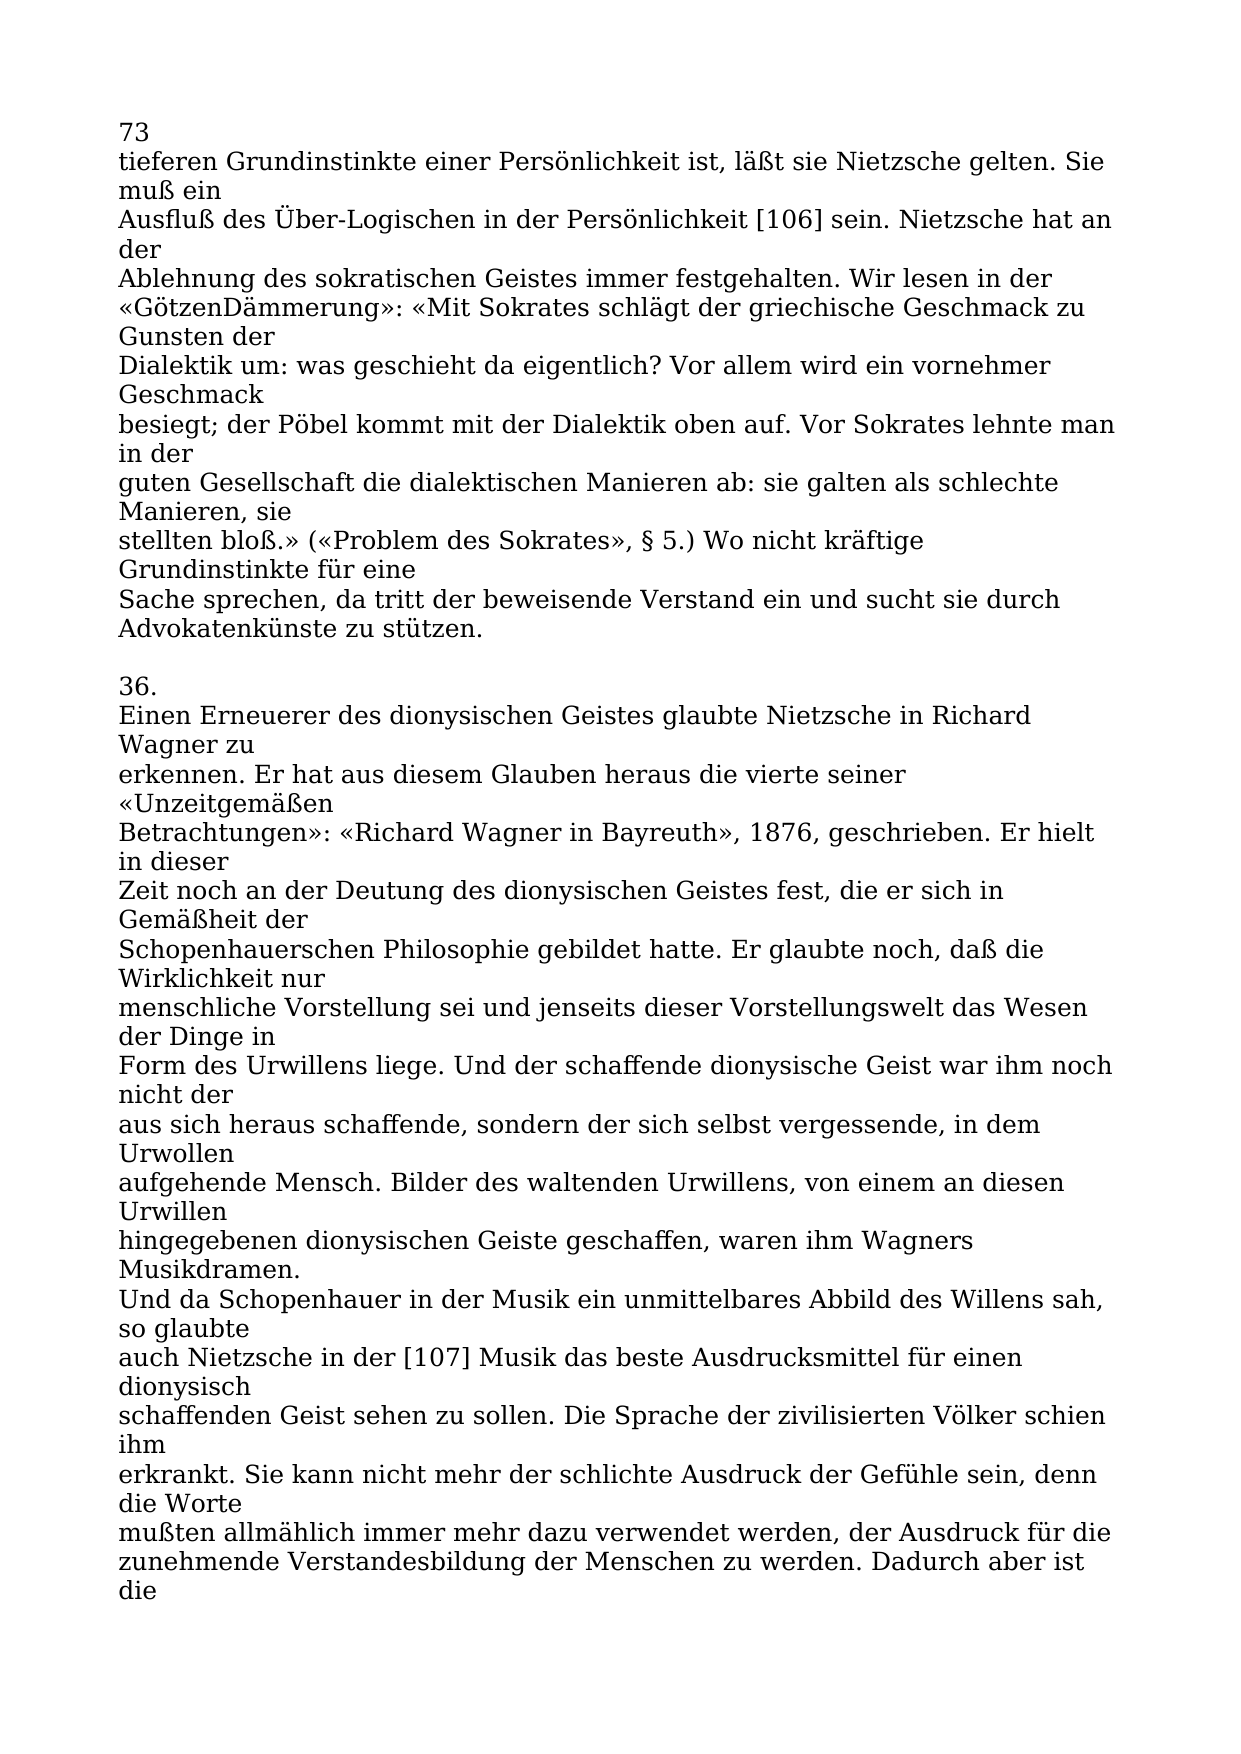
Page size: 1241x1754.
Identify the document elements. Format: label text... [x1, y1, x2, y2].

text Advokatenkünste zu stützen. [118, 614, 1122, 643]
text Sache sprechen, da tritt der beweisende Verstand ein und sucht sie durch [118, 585, 1122, 614]
text tieferen Grundinstinkte einer Persönlichkeit ist, läßt sie Nietzsche gelten. Sie muß ein [118, 147, 1122, 206]
text guten Gesellschaft die dialektischen Manieren ab: sie galten als schlechte Manieren, sie [118, 468, 1122, 526]
text Einen Erneuerer des dionysischen Geistes glaubte Nietzsche in Richard Wagner zu [118, 701, 1122, 760]
text erkrankt. Sie kann nicht mehr der schlichte Ausdruck der Gefühle sein, denn die Worte [118, 1460, 1122, 1518]
text auch Nietzsche in der [107] Musik das beste Ausdrucksmittel für einen dionysisch [118, 1343, 1122, 1401]
text Betrachtungen»: «Richard Wagner in Bayreuth», 1876, geschrieben. Er hielt in dieser [118, 818, 1122, 876]
text Zeit noch an der Deutung des dionysischen Geistes fest, die er sich in Gemäßheit der [118, 876, 1122, 935]
text hingegebenen dionysischen Geiste geschaffen, waren ihm Wagners Musikdramen. [118, 1226, 1122, 1285]
text aufgehende Mensch. Bilder des waltenden Urwillens, von einem an diesen Urwillen [118, 1168, 1122, 1226]
text zunehmende Verstandesbildung der Menschen zu werden. Dadurch aber ist die [118, 1547, 1122, 1606]
text erkennen. Er hat aus diesem Glauben heraus die vierte seiner «Unzeitgemäßen [118, 760, 1122, 818]
text Und da Schopenhauer in der Musik ein unmittelbares Abbild des Willens sah, so glaubte [118, 1285, 1122, 1343]
text Ausfluß des Über-Logischen in der Persönlichkeit [106] sein. Nietzsche hat an der [118, 206, 1122, 264]
text schaffenden Geist sehen zu sollen. Die Sprache der zivilisierten Völker schien ihm [118, 1401, 1122, 1460]
text aus sich heraus schaffende, sondern der sich selbst vergessende, in dem Urwollen [118, 1110, 1122, 1168]
text Schopenhauerschen Philosophie gebildet hatte. Er glaubte noch, daß die Wirklichkeit nur [118, 935, 1122, 993]
text menschliche Vorstellung sei und jenseits dieser Vorstellungswelt das Wesen der Dinge in [118, 993, 1122, 1051]
text Dialektik um: was geschieht da eigentlich? Vor allem wird ein vornehmer Geschmack [118, 351, 1122, 410]
text 73 [118, 118, 1122, 147]
text stellten bloß.» («Problem des Sokrates», § 5.) Wo nicht kräftige Grundinstinkte für eine [118, 526, 1122, 585]
text 36. [118, 672, 1122, 701]
text Form des Urwillens liege. Und der schaffende dionysische Geist war ihm noch nicht der [118, 1051, 1122, 1110]
text besiegt; der Pöbel kommt mit der Dialektik oben auf. Vor Sokrates lehnte man in der [118, 410, 1122, 468]
text mußten allmählich immer mehr dazu verwendet werden, der Ausdruck für die [118, 1518, 1122, 1547]
text Ablehnung des sokratischen Geistes immer festgehalten. Wir lesen in der «GötzenDämmerung»: «Mit Sokrates schlägt der griechische Geschmack zu Gunsten der [118, 264, 1122, 351]
